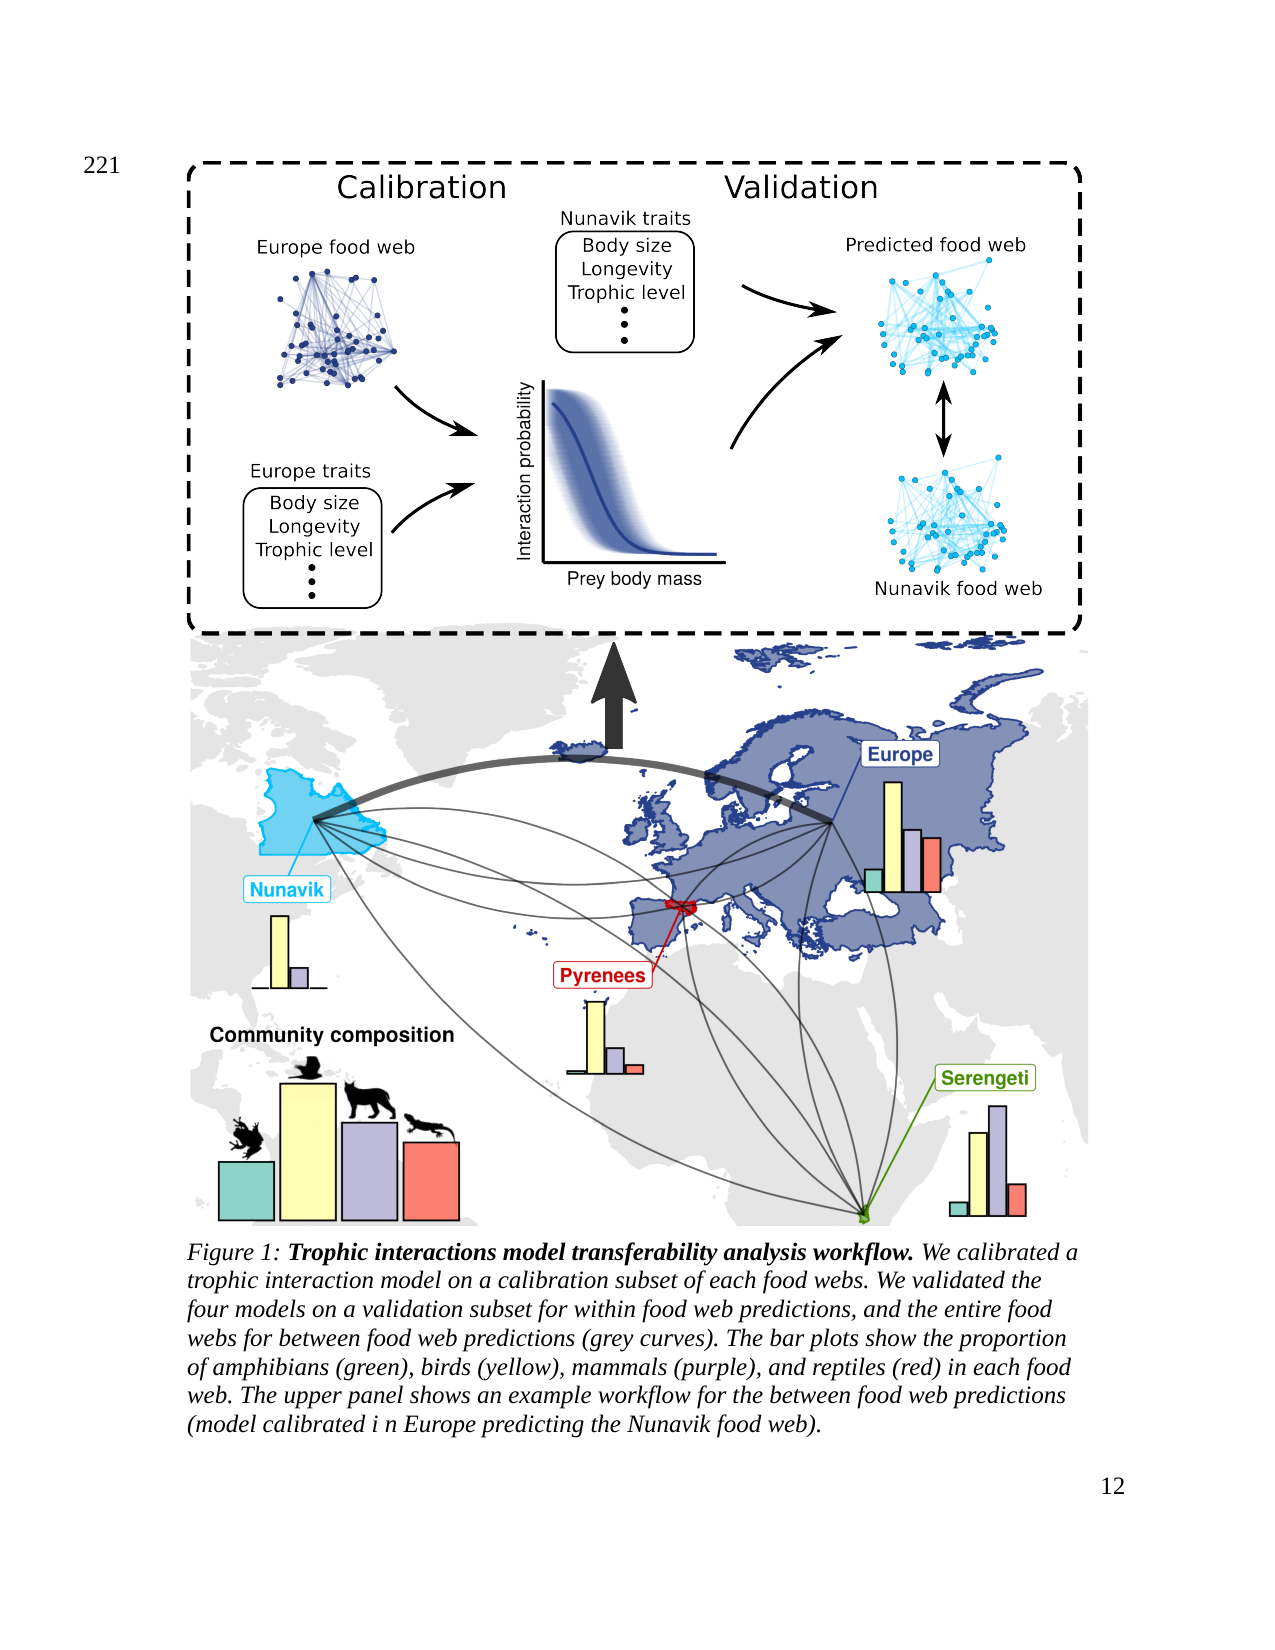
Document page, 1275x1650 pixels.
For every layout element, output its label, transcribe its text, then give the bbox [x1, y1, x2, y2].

picture [186, 161, 1089, 1232]
text Figure 1: Trophic interactions model transferability analysis workflow. We calibrated a trophic interaction model on a calibration subset of each food webs. We validated the four models on a validation subset for within food web predictions, and the entire food webs for between food web predictions (grey curves). The bar plots show the proportion of amphibians (green), birds (yellow), mammals (purple), and reptiles (red) in each food web. The upper panel shows an example workflow for the between food web predictions (model calibrated i n Europe predicting the Nunavik food web). [187, 1232, 1088, 1438]
